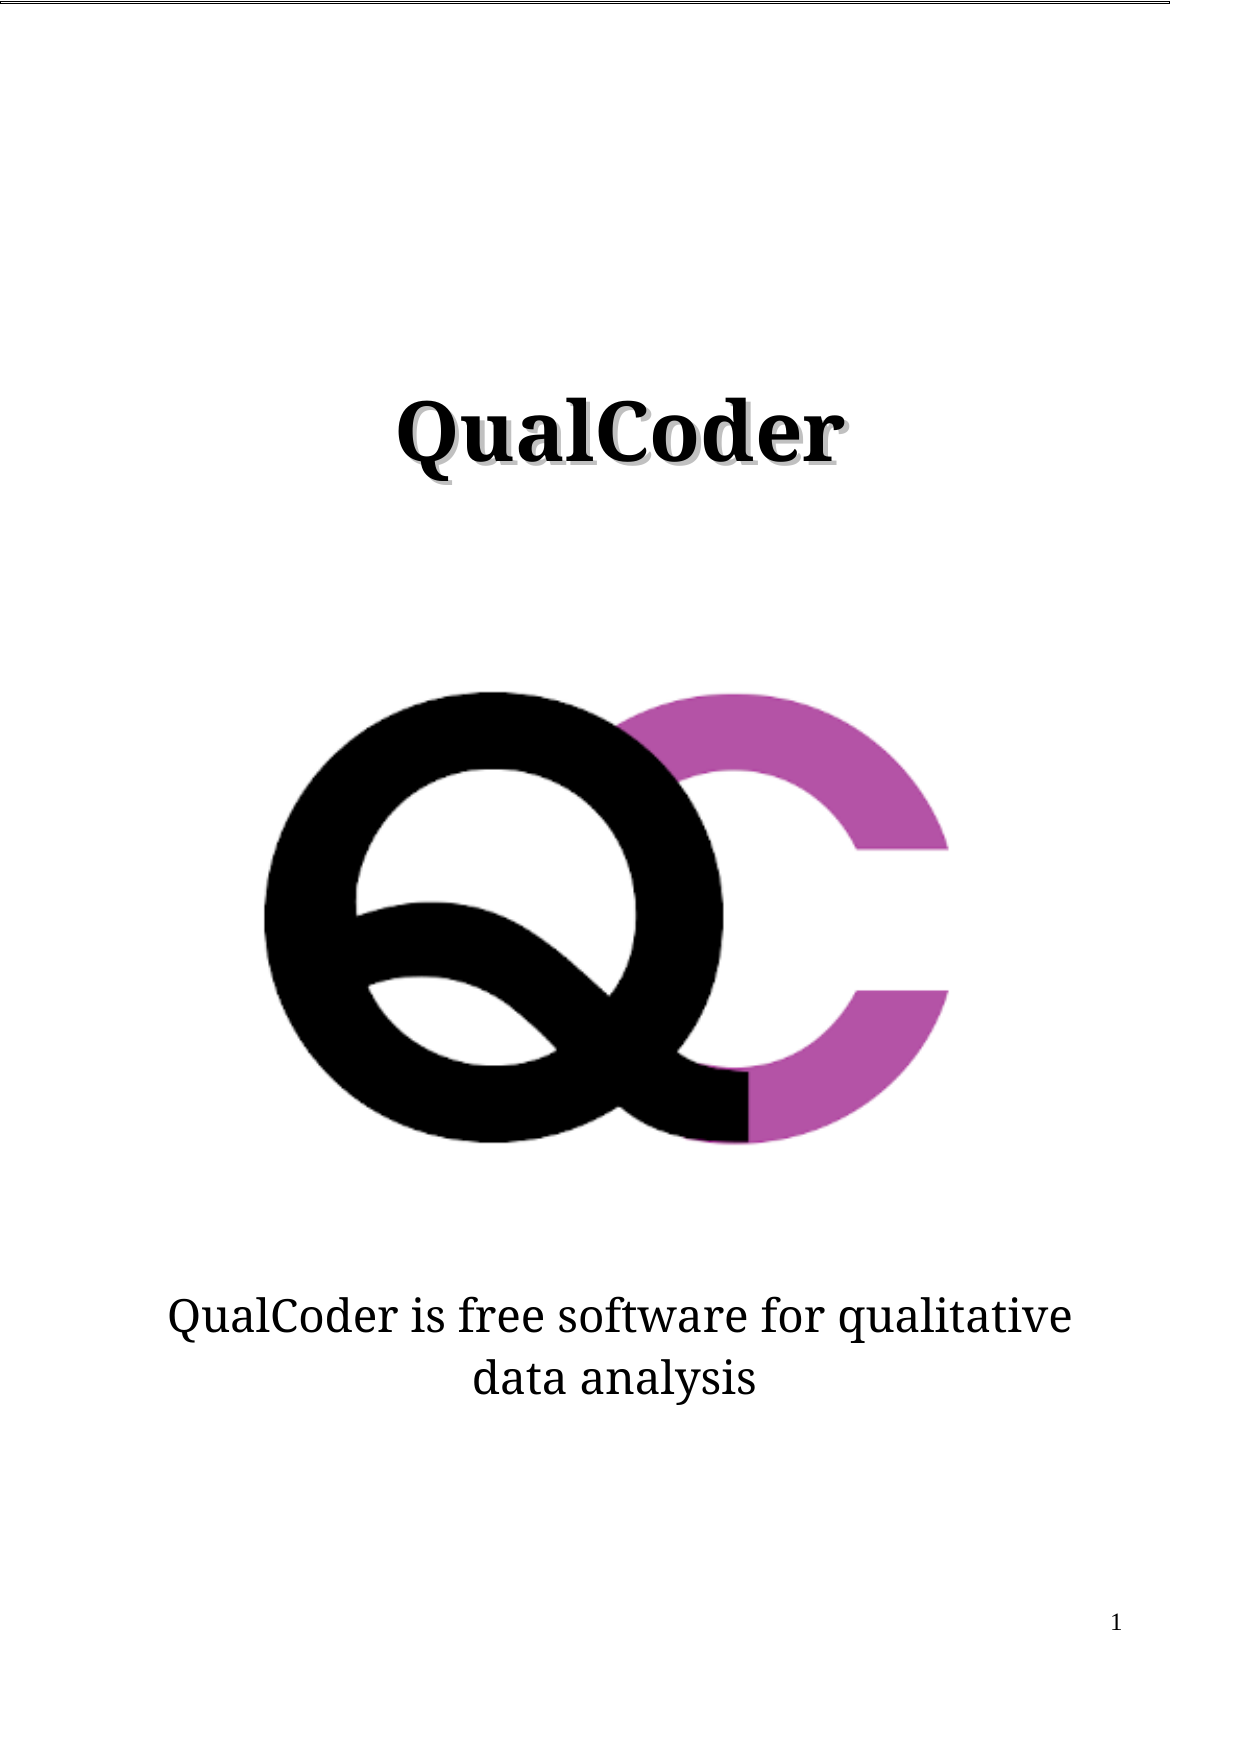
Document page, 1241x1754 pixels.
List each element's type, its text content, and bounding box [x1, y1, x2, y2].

title QualCoder [118, 372, 1122, 486]
subtitle QualCoder is free software for qualitative data analysis [118, 1193, 1122, 1408]
picture [242, 553, 972, 1283]
